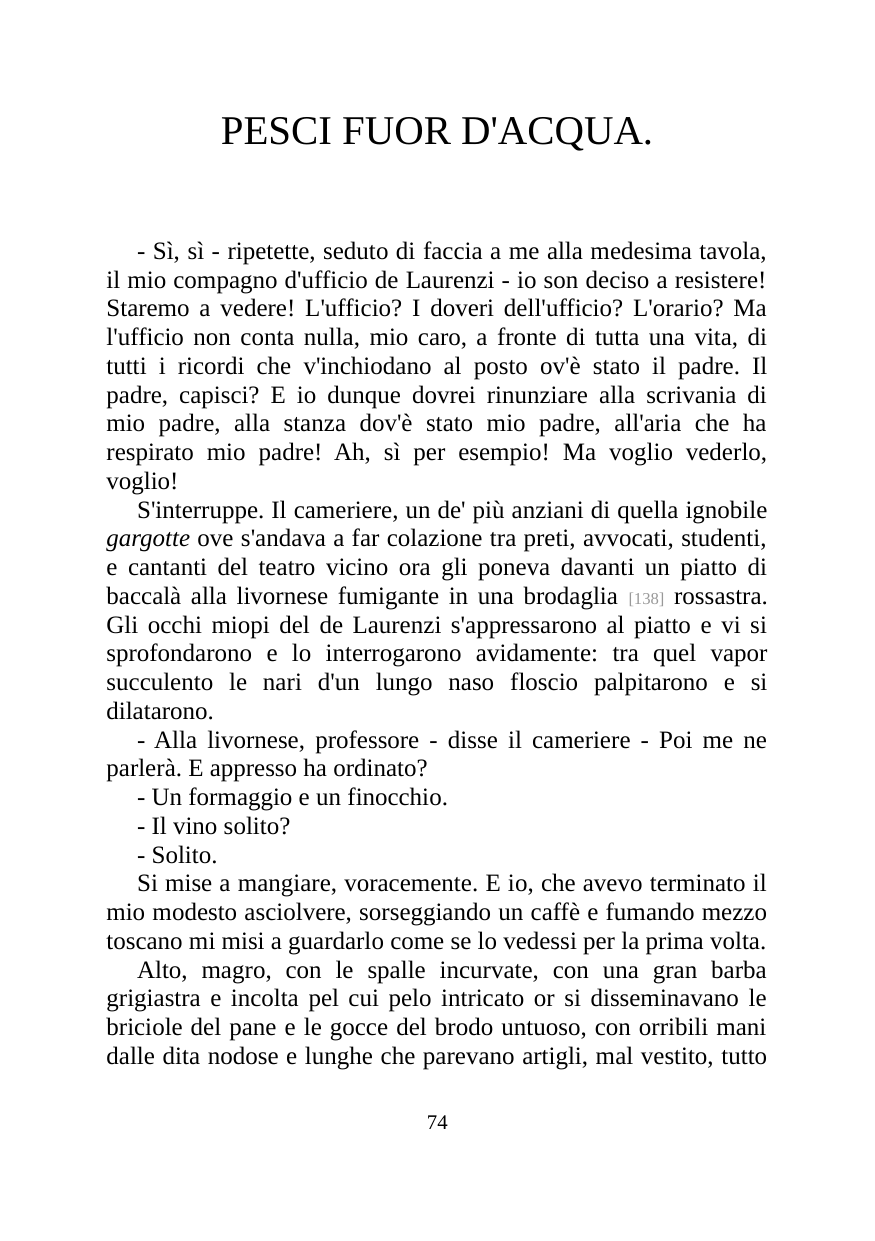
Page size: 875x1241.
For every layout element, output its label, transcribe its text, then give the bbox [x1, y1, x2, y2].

subtitle PESCI FUOR D'ACQUA. [106, 106, 768, 153]
text - Alla livornese, professore - disse il cameriere - Poi me ne parlerà. E appresso ha ordinato? [106, 725, 768, 782]
text - Il vino solito? [106, 811, 768, 840]
text Alto, magro, con le spalle incurvate, con una gran barba grigiastra e incolta pel cui pelo intricato or si disseminavano le briciole del pane e le gocce del brodo untuoso, con orribili mani dalle dita nodose e lunghe che parevano artigli, mal vestito, tutto [106, 955, 768, 1070]
text - Un formaggio e un finocchio. [106, 782, 768, 811]
text S'interruppe. Il cameriere, un de' più anziani di quella ignobile gargotte ove s'andava a far colazione tra preti, avvocati, studenti, e cantanti del teatro vicino ora gli poneva davanti un piatto di baccalà alla livornese fumigante in una brodaglia [138] rossastra. Gli occhi miopi del de Laurenzi s'appressarono al piatto e vi si sprofondarono e lo interrogarono avidamente: tra quel vapor succulento le nari d'un lungo naso floscio palpitarono e si dilatarono. [106, 495, 768, 725]
text - Solito. [106, 840, 768, 868]
text Si mise a mangiare, voracemente. E io, che avevo terminato il mio modesto asciolvere, sorseggiando un caffè e fumando mezzo toscano mi misi a guardarlo come se lo vedessi per la prima volta. [106, 868, 768, 955]
text - Sì, sì - ripetette, seduto di faccia a me alla medesima tavola, il mio compagno d'ufficio de Laurenzi - io son deciso a resistere! Staremo a vedere! L'ufficio? I doveri dell'ufficio? L'orario? Ma l'ufficio non conta nulla, mio caro, a fronte di tutta una vita, di tutti i ricordi che v'inchiodano al posto ov'è stato il padre. Il padre, capisci? E io dunque dovrei rinunziare alla scrivania di mio padre, alla stanza dov'è stato mio padre, all'aria che ha respirato mio padre! Ah, sì per esempio! Ma voglio vederlo, voglio! [106, 236, 768, 495]
